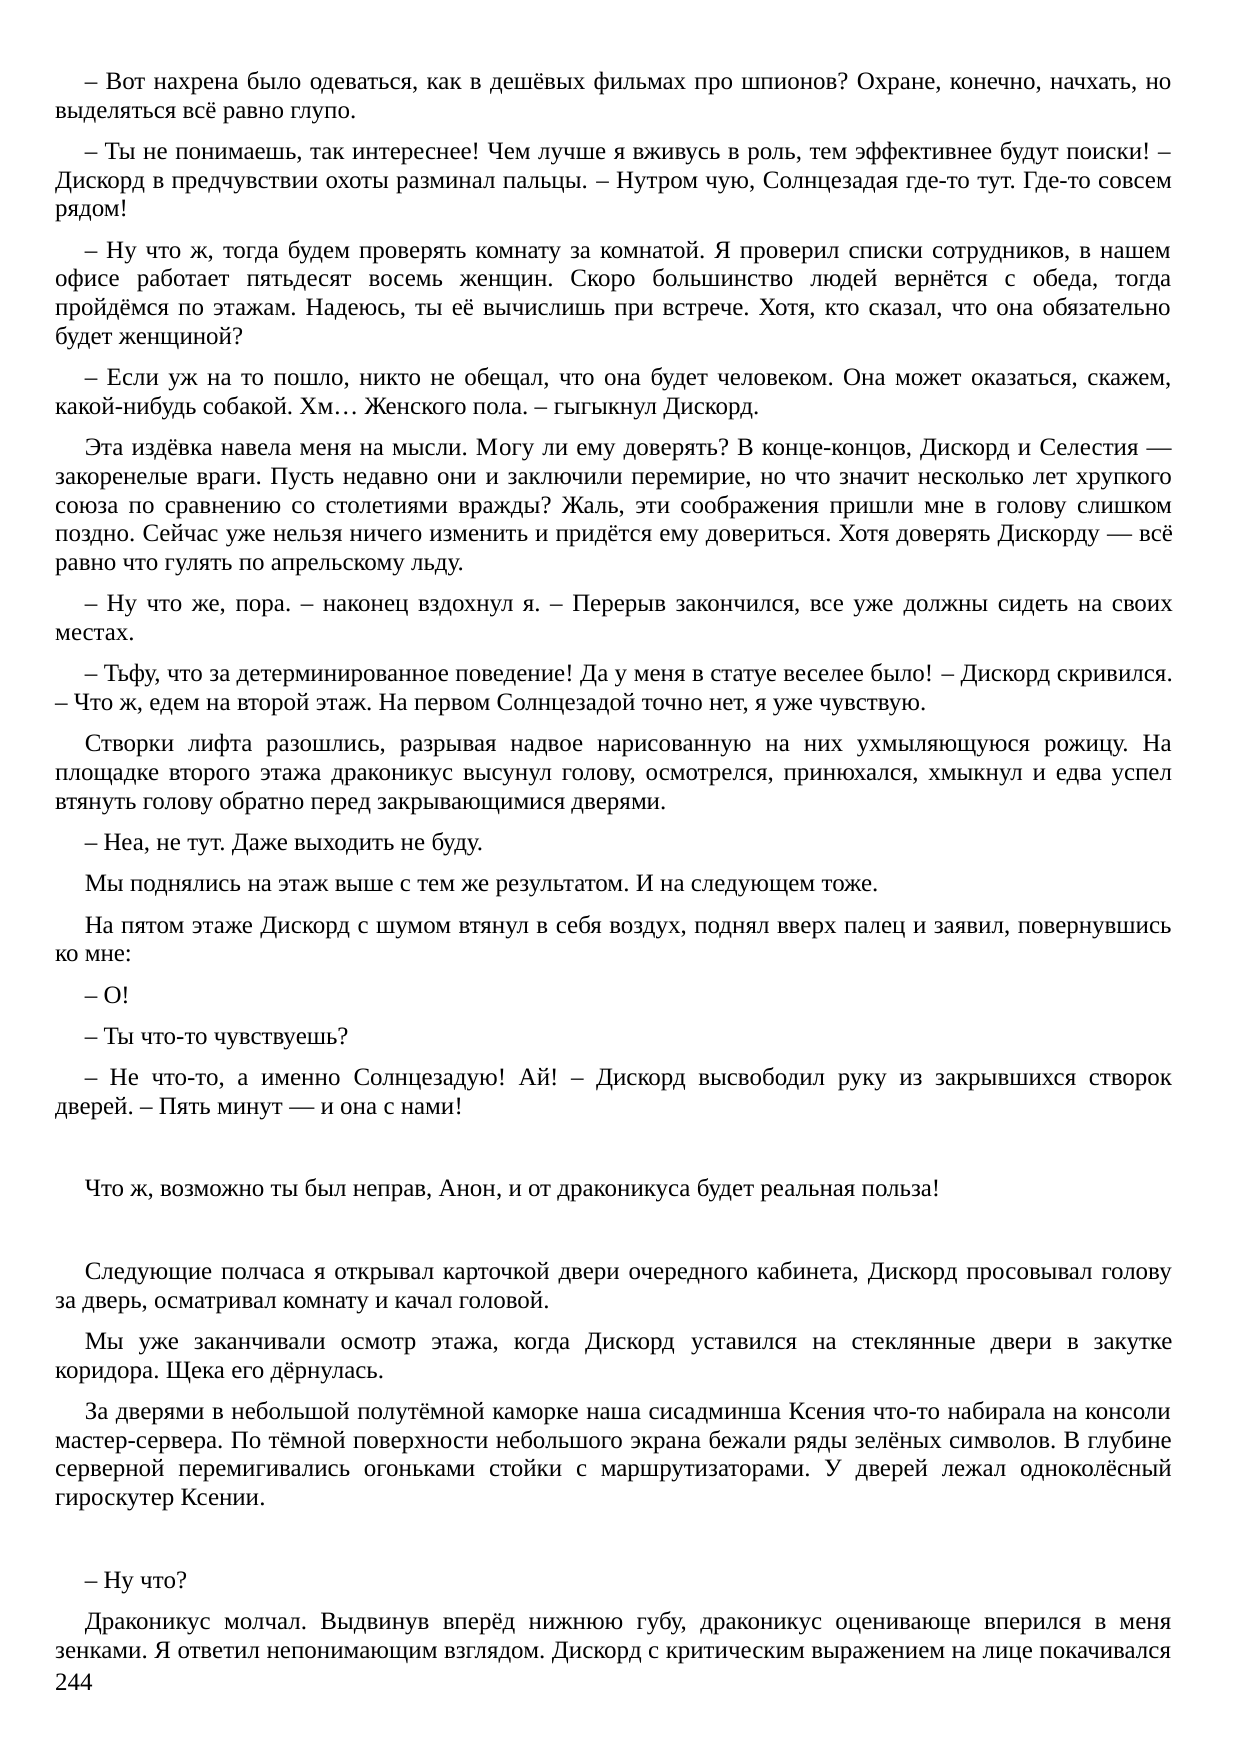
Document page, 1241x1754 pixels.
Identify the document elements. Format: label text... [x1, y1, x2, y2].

text – О! [55, 980, 1173, 1008]
text – Если уж на то пошло, никто не обещал, что она будет человеком. Она может оказаться, скажем, какой-нибудь собакой. Хм… Женского пола. – гыгыкнул Дискорд. [55, 362, 1173, 420]
text Что ж, возможно ты был неправ, Анон, и от драконикуса будет реальная польза! [55, 1173, 1173, 1202]
text Мы поднялись на этаж выше с тем же результатом. И на следующем тоже. [55, 868, 1173, 897]
text Следующие полчаса я открывал карточкой двери очередного кабинета, Дискорд просовывал голову за дверь, осматривал комнату и качал головой. [55, 1256, 1173, 1313]
text – Тьфу, что за детерминированное поведение! Да у меня в статуе веселее было! – Дискорд скривился. – Что ж, едем на второй этаж. На первом Солнцезадой точно нет, я уже чувствую. [55, 658, 1173, 716]
text – Ты не понимаешь, так интереснее! Чем лучше я вживусь в роль, тем эффективнее будут поиски! –Дискорд в предчувствии охоты разминал пальцы. – Нутром чую, Солнцезадая где-то тут. Где-то совсем рядом! [55, 136, 1173, 222]
text Створки лифта разошлись, разрывая надвое нарисованную на них ухмыляющуюся рожицу. На площадке второго этажа драконикус высунул голову, осмотрелся, принюхался, хмыкнул и едва успел втянуть голову обратно перед закрывающимися дверями. [55, 728, 1173, 815]
text – Вот нахрена было одеваться, как в дешёвых фильмах про шпионов? Охране, конечно, начхать, но выделяться всё равно глупо. [55, 66, 1173, 123]
text – Не что-то, а именно Солнцезадую! Ай! – Дискорд высвободил руку из закрывшихся створок дверей. – Пять минут — и она с нами! [55, 1062, 1173, 1120]
text Мы уже заканчивали осмотр этажа, когда Дискорд уставился на стеклянные двери в закутке коридора. Щека его дёрнулась. [55, 1326, 1173, 1383]
text На пятом этаже Дискорд с шумом втянул в себя воздух, поднял вверх палец и заявил, повернувшись ко мне: [55, 910, 1173, 967]
text За дверями в небольшой полутёмной каморке наша сисадминша Ксения что-то набирала на консоли мастер-сервера. По тёмной поверхности небольшого экрана бежали ряды зелёных символов. В глубине серверной перемигивались огоньками стойки с маршрутизаторами. У дверей лежал одноколёсный гироскутер Ксении. [55, 1396, 1173, 1511]
text Драконикус молчал. Выдвинув вперёд нижнюю губу, драконикус оценивающе вперился в меня зенками. Я ответил непонимающим взглядом. Дискорд с критическим выражением на лице покачивался [55, 1606, 1173, 1663]
text – Ну что? [55, 1565, 1173, 1593]
text – Ну что же, пора. – наконец вздохнул я. – Перерыв закончился, все уже должны сидеть на своих местах. [55, 588, 1173, 646]
text – Ты что-то чувствуешь? [55, 1021, 1173, 1050]
text Эта издёвка навела меня на мысли. Могу ли ему доверять? В конце-концов, Дискорд и Селестия — закоренелые враги. Пусть недавно они и заключили перемирие, но что значит несколько лет хрупкого союза по сравнению со столетиями вражды? Жаль, эти соображения пришли мне в голову слишком поздно. Сейчас уже нельзя ничего изменить и придётся ему довериться. Хотя доверять Дискорду — всё равно что гулять по апрельскому льду. [55, 432, 1173, 576]
text – Ну что ж, тогда будем проверять комнату за комнатой. Я проверил списки сотрудников, в нашем офисе работает пятьдесят восемь женщин. Скоро большинство людей вернётся с обеда, тогда пройдёмся по этажам. Надеюсь, ты её вычислишь при встрече. Хотя, кто сказал, что она обязательно будет женщиной? [55, 235, 1173, 350]
text – Неа, не тут. Даже выходить не буду. [55, 827, 1173, 856]
